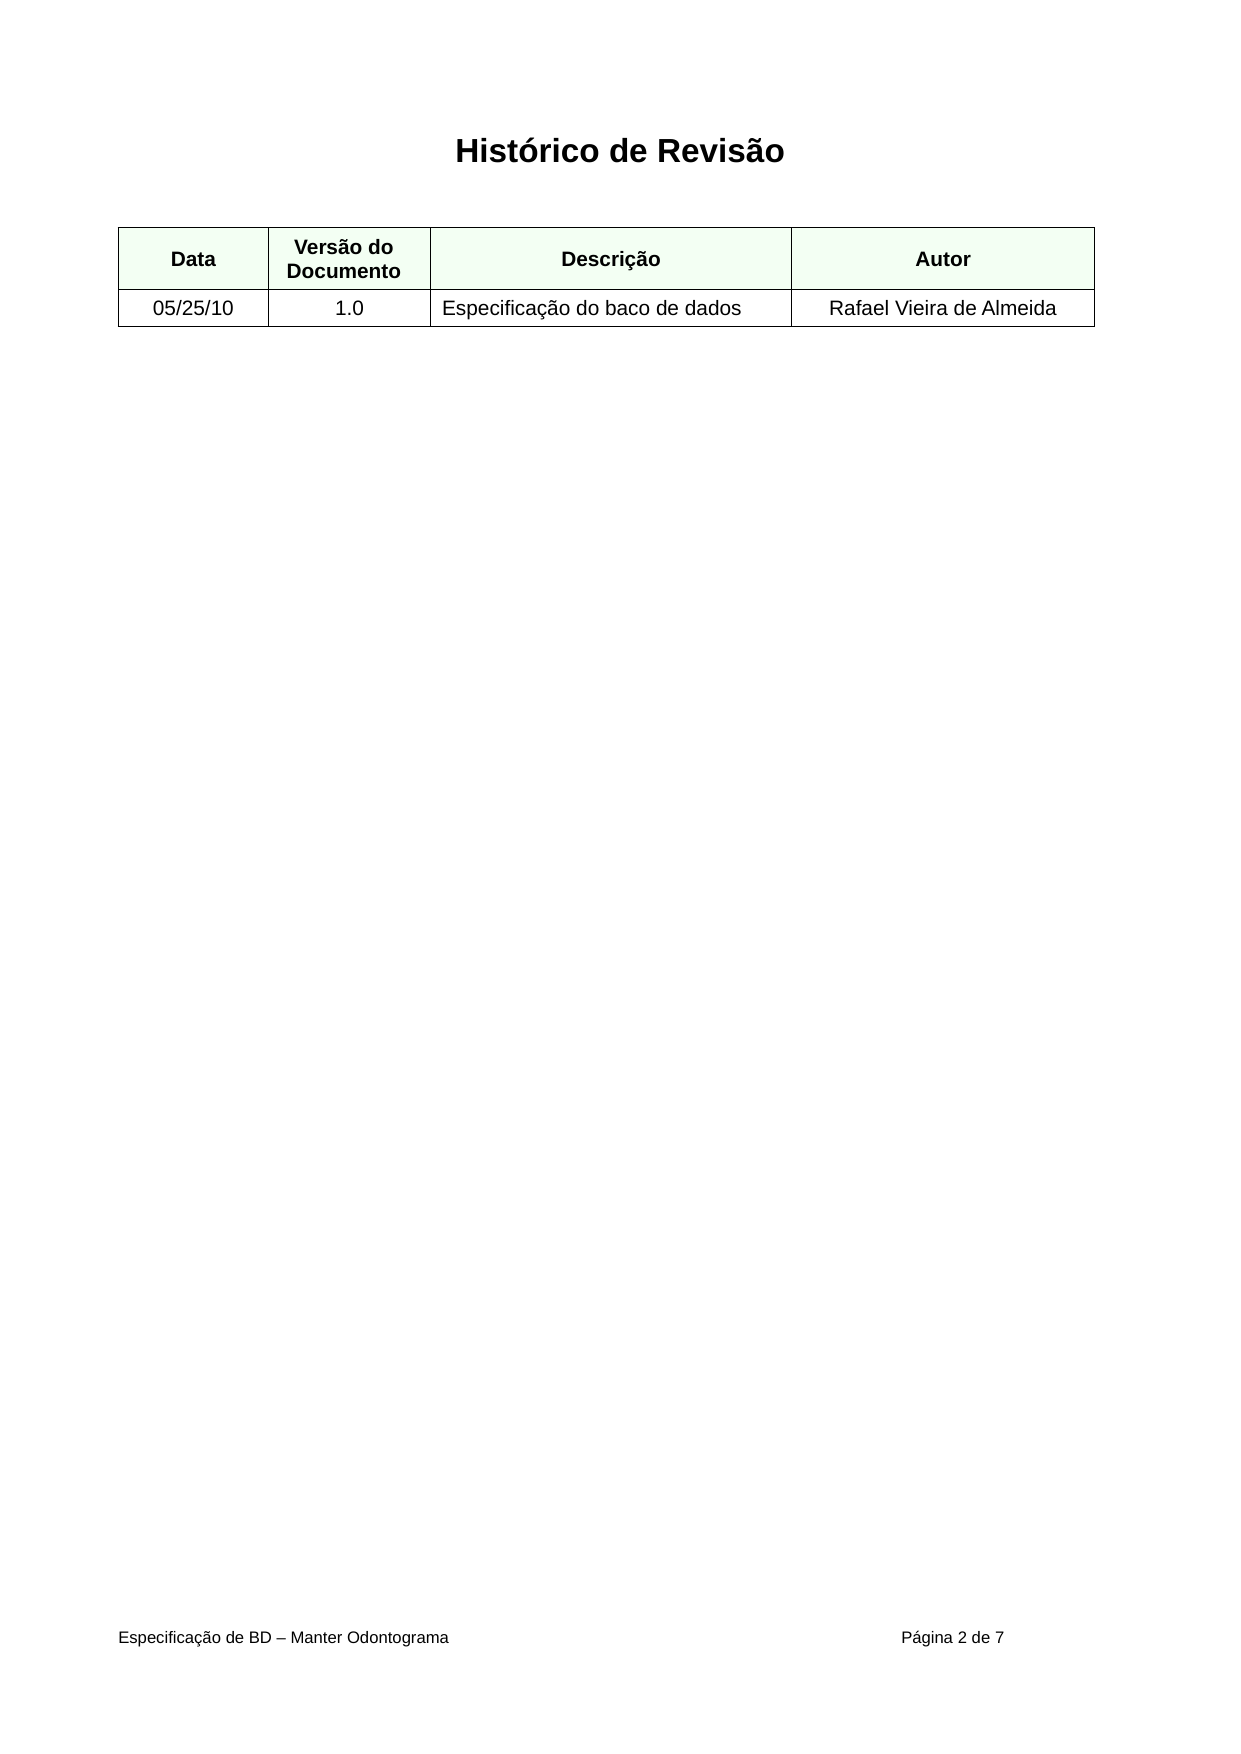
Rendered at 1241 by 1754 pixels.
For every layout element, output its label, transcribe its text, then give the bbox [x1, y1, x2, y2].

table_header Data [119, 228, 268, 289]
table_header Descrição [431, 228, 791, 289]
table_cell 1.0 [269, 290, 430, 326]
table_cell Especificação do baco de dados [431, 290, 791, 326]
table_header Autor [792, 228, 1094, 289]
table_header Versão do Documento [269, 228, 430, 289]
text Histórico de Revisão [118, 131, 1122, 170]
table_cell Rafael Vieira de Almeida [792, 290, 1094, 326]
table_cell 25/05/10 [119, 290, 268, 326]
